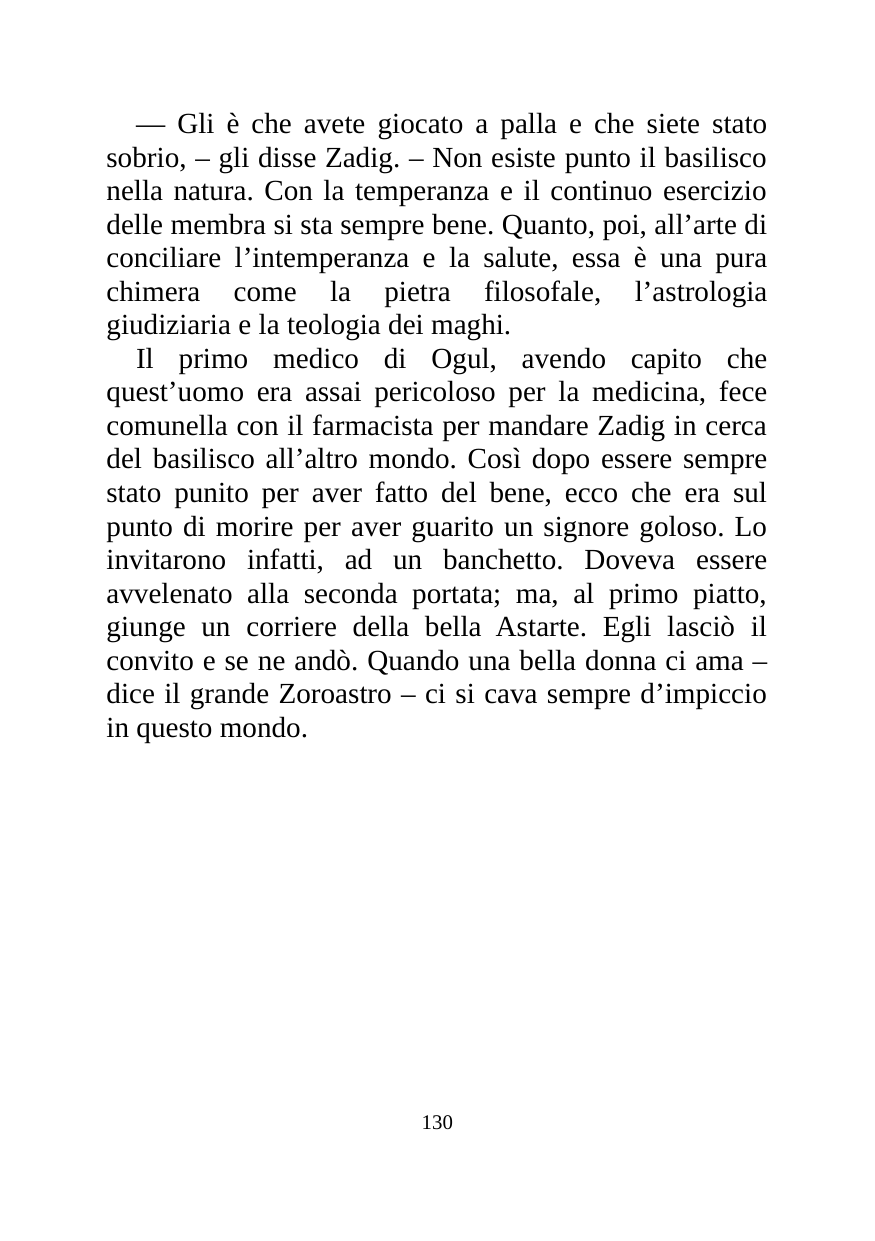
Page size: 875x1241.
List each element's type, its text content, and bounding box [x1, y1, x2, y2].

text — Gli è che avete giocato a palla e che siete stato sobrio, – gli disse Zadig. – Non esiste punto il basilisco nella natura. Con la temperanza e il continuo esercizio delle membra si sta sempre bene. Quanto, poi, all’arte di conciliare l’intemperanza e la salute, essa è una pura chimera come la pietra filosofale, l’astrologia giudiziaria e la teologia dei maghi. [106, 106, 768, 341]
text Il primo medico di Ogul, avendo capito che quest’uomo era assai pericoloso per la medicina, fece comunella con il farmacista per mandare Zadig in cerca del basilisco all’altro mondo. Così dopo essere sempre stato punito per aver fatto del bene, ecco che era sul punto di morire per aver guarito un signore goloso. Lo invitarono infatti, ad un banchetto. Doveva essere avvelenato alla seconda portata; ma, al primo piatto, giunge un corriere della bella Astarte. Egli lasciò il convito e se ne andò. Quando una bella donna ci ama – dice il grande Zoroastro – ci si cava sempre d’impiccio in questo mondo. [106, 341, 768, 743]
